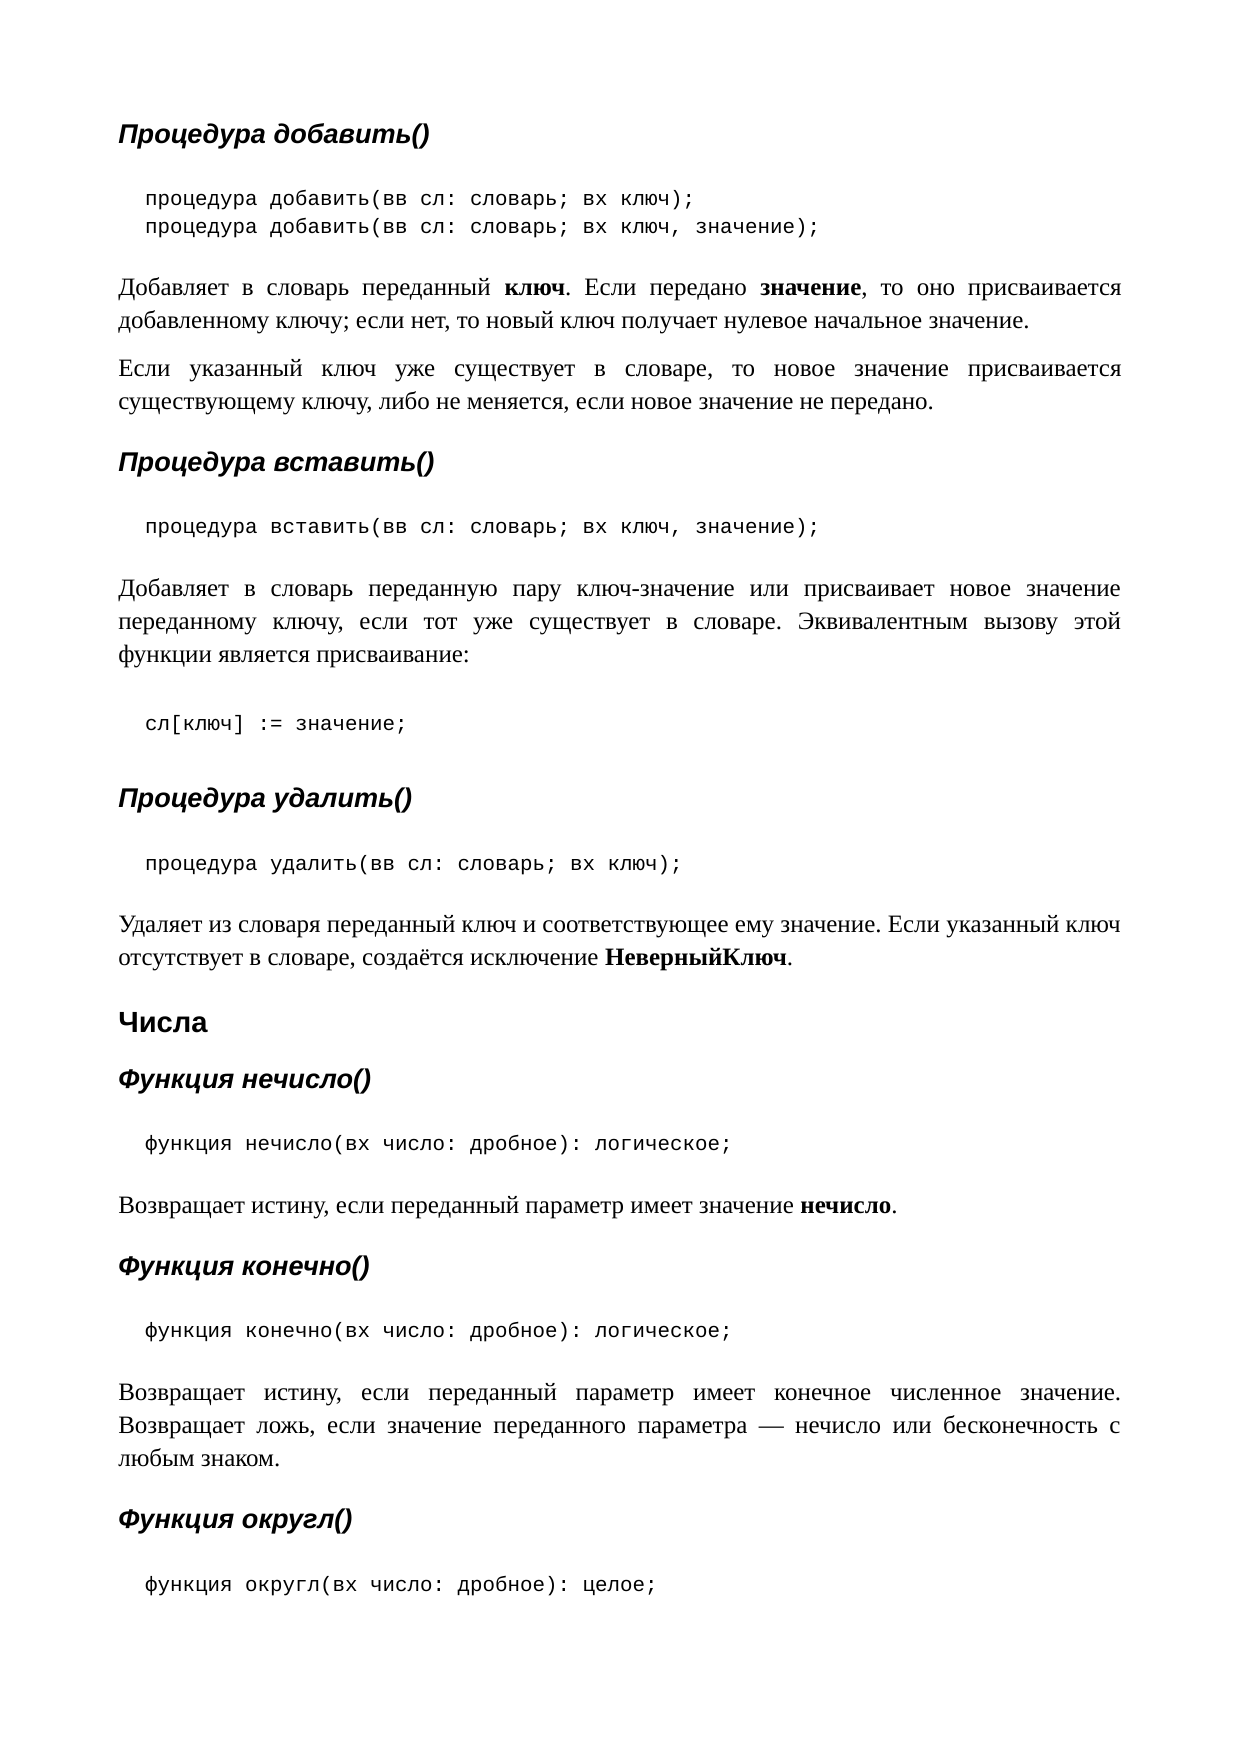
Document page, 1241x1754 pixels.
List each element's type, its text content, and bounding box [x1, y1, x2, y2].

text функция нечисло(вх число: дробное): логическое; [136, 1124, 1104, 1166]
subtitle Функция нечисло() [118, 1063, 1122, 1094]
text процедура вставить(вв сл: словарь; вх ключ, значение); [136, 507, 1104, 549]
subtitle Функция конечно() [118, 1250, 1122, 1281]
text сл[ключ] := значение; [136, 704, 1104, 746]
subtitle Процедура удалить() [118, 782, 1122, 814]
text процедура удалить(вв сл: словарь; вх ключ); [136, 844, 1104, 885]
subtitle Процедура добавить() [118, 118, 1122, 149]
text процедура добавить(вв сл: словарь; вх ключ); [136, 179, 1104, 207]
text Если указанный ключ уже существует в словаре, то новое значение присваивается существующему ключу, либо не меняется, если новое значение не передано. [118, 353, 1122, 415]
text функция округл(вх число: дробное): целое; [136, 1565, 1104, 1606]
text Добавляет в словарь переданную пару ключ-значение или присваивает новое значение переданному ключу, если тот уже существует в словаре. Эквивалентным вызову этой функции является присваивание: [118, 573, 1122, 668]
text Удаляет из словаря переданный ключ и соответствующее ему значение. Если указанный ключ отсутствует в словаре, создаётся исключение НеверныйКлюч. [118, 909, 1122, 971]
text процедура добавить(вв сл: словарь; вх ключ, значение); [136, 207, 1104, 248]
text Возвращает истину, если переданный параметр имеет значение нечисло. [118, 1190, 1122, 1219]
text Добавляет в словарь переданный ключ. Если передано значение, то оно присваивается добавленному ключу; если нет, то новый ключ получает нулевое начальное значение. [118, 272, 1122, 334]
subtitle Числа [118, 1004, 1122, 1038]
text функция конечно(вх число: дробное): логическое; [136, 1312, 1104, 1353]
text Возвращает истину, если переданный параметр имеет конечное численное значение. Возвращает ложь, если значение переданного параметра — нечисло или бесконечность с любым знаком. [118, 1377, 1122, 1472]
subtitle Процедура вставить() [118, 446, 1122, 477]
subtitle Функция округл() [118, 1503, 1122, 1534]
